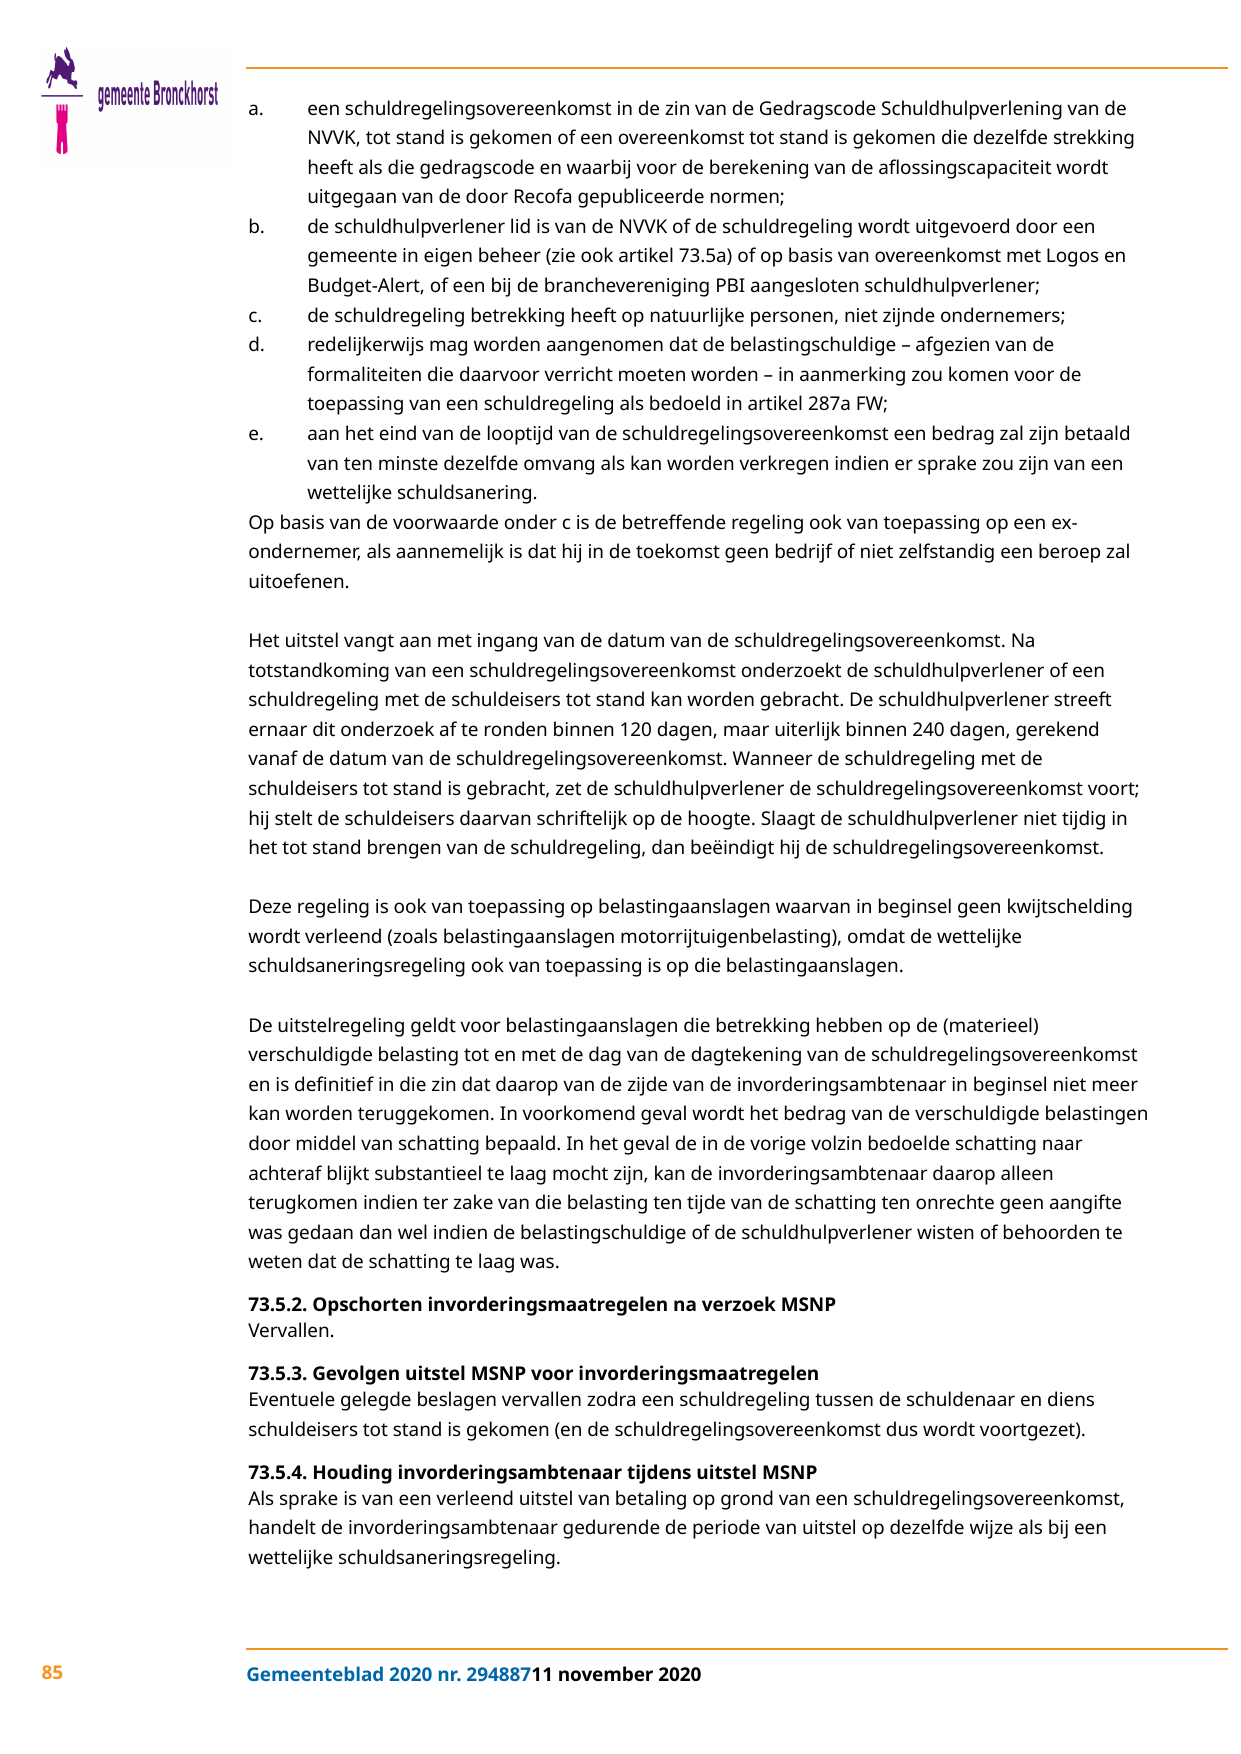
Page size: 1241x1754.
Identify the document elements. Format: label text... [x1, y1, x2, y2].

text 73.5.3. Gevolgen uitstel MSNP voor invorderingsmaatregelen [248, 1361, 1152, 1386]
text Als sprake is van een verleend uitstel van betaling op grond van een schuldregelingsovereenkomst, handelt de invorderingsambtenaar gedurende de periode van uitstel op dezelfde wijze als bij een wettelijke schuldsaneringsregeling. [248, 1485, 1152, 1569]
picture [41, 47, 231, 172]
list redelijkerwijs mag worden aangenomen dat de belastingschuldige – afgezien van de formaliteiten die daarvoor verricht moeten worden – in aanmerking zou komen voor de toepassing van een schuldregeling als bedoeld in artikel 287a FW; [248, 331, 1152, 416]
text Deze regeling is ook van toepassing op belastingaanslagen waarvan in beginsel geen kwijtschelding wordt verleend (zoals belastingaanslagen motorrijtuigenbelasting), omdat de wettelijke schuldsaneringsregeling ook van toepassing is op die belastingaanslagen. [248, 893, 1152, 978]
text De uitstelregeling geldt voor belastingaanslagen die betrekking hebben op de (materieel) verschuldigde belasting tot en met de dag van de dagtekening van de schuldregelingsovereenkomst en is definitief in die zin dat daarop van de zijde van de invorderingsambtenaar in beginsel niet meer kan worden teruggekomen. In voorkomend geval wordt het bedrag van de verschuldigde belastingen door middel van schatting bepaald. In het geval de in de vorige volzin bedoelde schatting naar achteraf blijkt substantieel te laag mocht zijn, kan de invorderingsambtenaar daarop alleen terugkomen indien ter zake van die belasting ten tijde van de schatting ten onrechte geen aangifte was gedaan dan wel indien de belastingschuldige of de schuldhulpverlener wisten of behoorden te weten dat de schatting te laag was. [248, 1012, 1152, 1274]
text Het uitstel vangt aan met ingang van de datum van de schuldregelingsovereenkomst. Na totstandkoming van een schuldregelingsovereenkomst onderzoekt de schuldhulpverlener of een schuldregeling met de schuldeisers tot stand kan worden gebracht. De schuldhulpverlener streeft ernaar dit onderzoek af te ronden binnen 120 dagen, maar uiterlijk binnen 240 dagen, gerekend vanaf de datum van de schuldregelingsovereenkomst. Wanneer de schuldregeling met de schuldeisers tot stand is gebracht, zet de schuldhulpverlener de schuldregelingsovereenkomst voort; hij stelt de schuldeisers daarvan schriftelijk op de hoogte. Slaagt de schuldhulpverlener niet tijdig in het tot stand brengen van de schuldregeling, dan beëindigt hij de schuldregelingsovereenkomst. [248, 627, 1152, 860]
text Eventuele gelegde beslagen vervallen zodra een schuldregeling tussen de schuldenaar en diens schuldeisers tot stand is gekomen (en de schuldregelingsovereenkomst dus wordt voortgezet). [248, 1386, 1152, 1442]
list aan het eind van de looptijd van de schuldregelingsovereenkomst een bedrag zal zijn betaald van ten minste dezelfde omvang als kan worden verkregen indien er sprake zou zijn van een wettelijke schuldsanering. [248, 420, 1152, 505]
list een schuldregelingsovereenkomst in de zin van de Gedragscode Schuldhulpverlening van de NVVK, tot stand is gekomen of een overeenkomst tot stand is gekomen die dezelfde strekking heeft als die gedragscode en waarbij voor de berekening van de aflossingscapaciteit wordt uitgegaan van de door Recofa gepubliceerde normen; [248, 95, 1152, 209]
text Op basis van de voorwaarde onder c is de betreffende regeling ook van toepassing op een ex- ondernemer, als aannemelijk is dat hij in de toekomst geen bedrijf of niet zelfstandig een beroep zal uitoefenen. [248, 509, 1152, 594]
list de schuldregeling betrekking heeft op natuurlijke personen, niet zijnde ondernemers; [248, 302, 1152, 328]
text Vervallen. [248, 1317, 1152, 1343]
text 73.5.4. Houding invorderingsambtenaar tijdens uitstel MSNP [248, 1459, 1152, 1485]
text 73.5.2. Opschorten invorderingsmaatregelen na verzoek MSNP [248, 1292, 1152, 1317]
list de schuldhulpverlener lid is van de NVVK of de schuldregeling wordt uitgevoerd door een gemeente in eigen beheer (zie ook artikel 73.5a) of op basis van overeenkomst met Logos en Budget-Alert, of een bij de branchevereniging PBI aangesloten schuldhulpverlener; [248, 213, 1152, 298]
